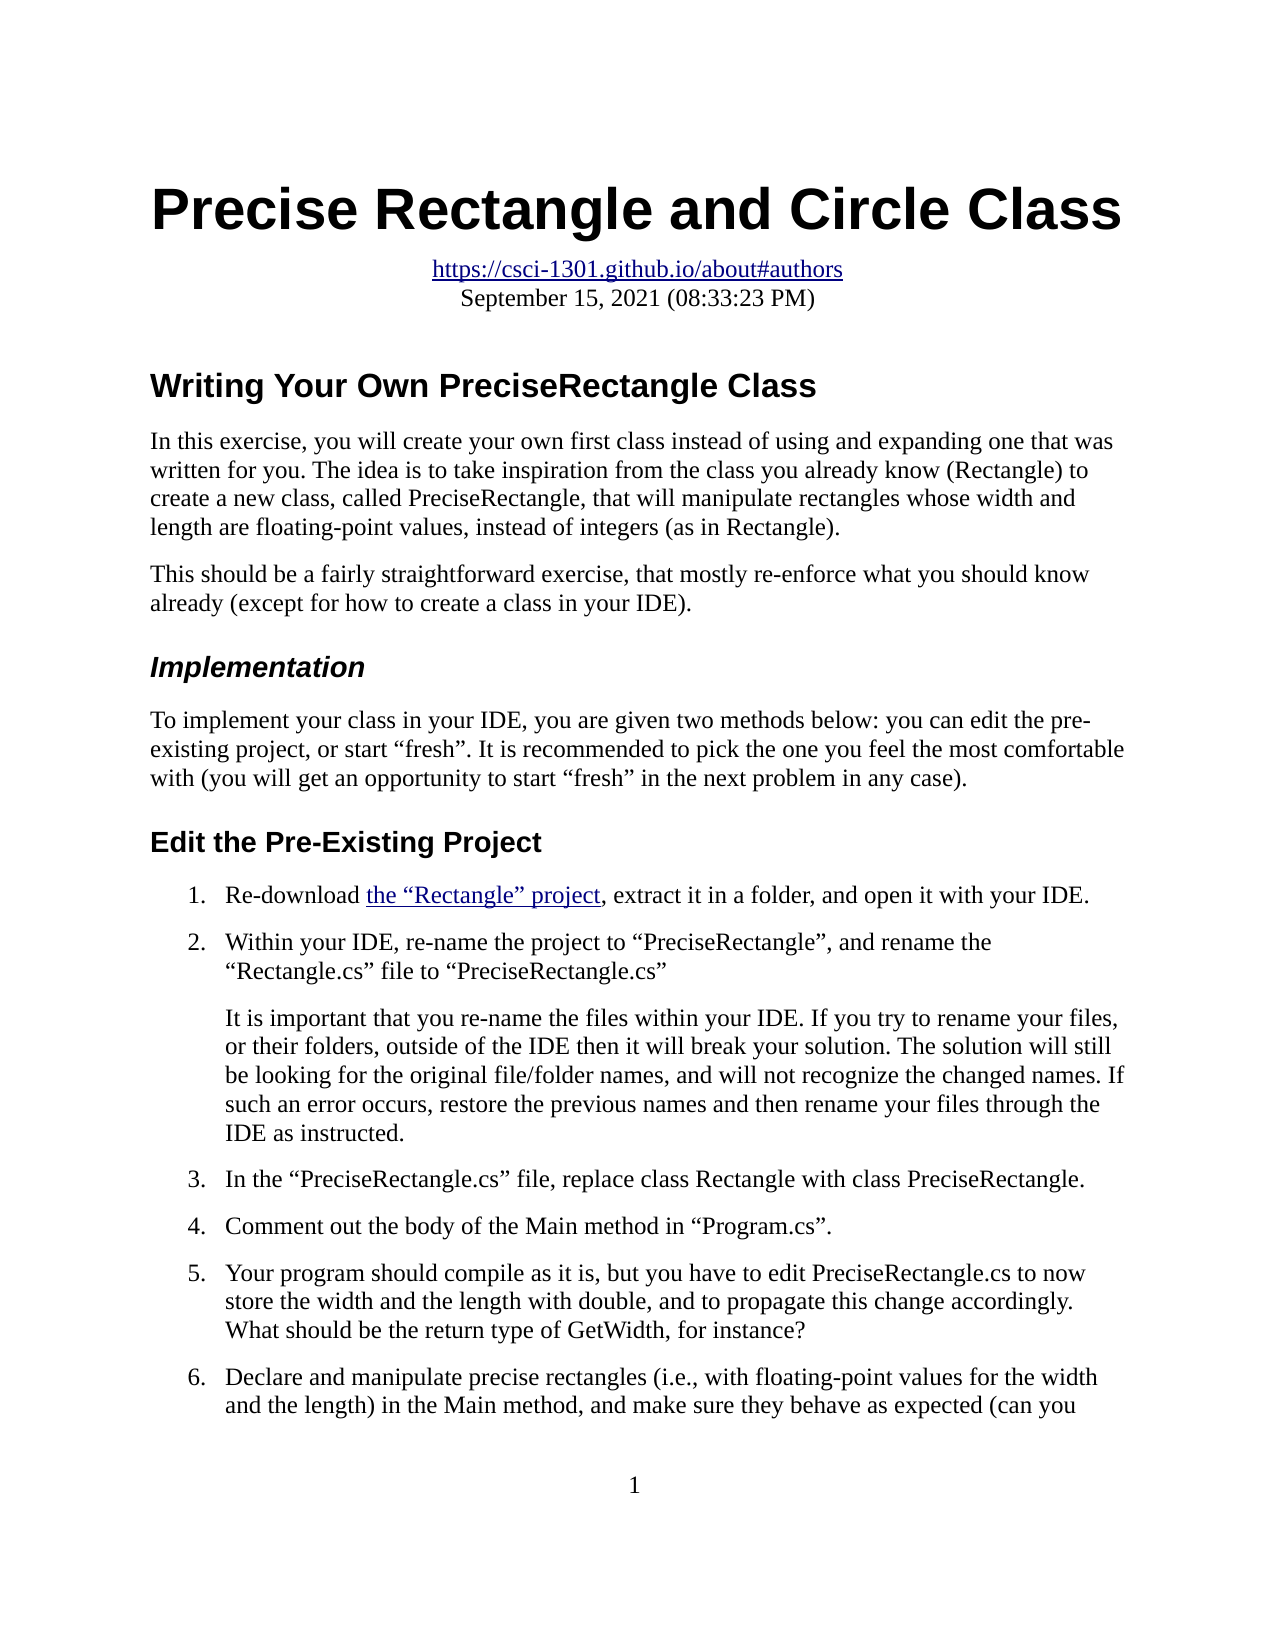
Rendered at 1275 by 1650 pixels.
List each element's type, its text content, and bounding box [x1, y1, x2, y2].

text September 15, 2021 (08:33:23 PM) [150, 283, 1125, 312]
list Within your IDE, re-name the project to “PreciseRectangle”, and rename the “Rectangle.cs” file to “PreciseRectangle.cs” [187, 927, 1125, 985]
list It is important that you re-name the files within your IDE. If you try to rename your files, or their folders, outside of the IDE then it will break your solution. The solution will still be looking for the original file/folder names, and will not recognize the changed names. If such an error occurs, restore the previous names and then rename your files through the IDE as instructed. [187, 1003, 1125, 1146]
text This should be a fairly straightforward exercise, that mostly re-enforce what you should know already (except for how to create a class in your IDE). [150, 559, 1125, 616]
text In this exercise, you will create your own first class instead of using and expanding one that was written for you. The idea is to take inspiration from the class you already know (Rectangle) to create a new class, called PreciseRectangle, that will manipulate rectangles whose width and length are floating-point values, instead of integers (as in Rectangle). [150, 426, 1125, 541]
list Declare and manipulate precise rectangles (i.e., with floating-point values for the width and the length) in the Main method, and make sure they behave as expected (can you [187, 1362, 1125, 1419]
list In the “PreciseRectangle.cs” file, replace class Rectangle with class PreciseRectangle. [187, 1164, 1125, 1193]
subtitle Implementation [150, 650, 1125, 684]
text https://csci-1301.github.io/about#authors [150, 254, 1125, 283]
list Re-download the “Rectangle” project, extract it in a folder, and open it with your IDE. [187, 881, 1125, 909]
list Your program should compile as it is, but you have to edit PreciseRectangle.cs to now store the width and the length with double, and to propagate this change accordingly. What should be the return type of GetWidth, for instance? [187, 1258, 1125, 1344]
text To implement your class in your IDE, you are given two methods below: you can edit the pre-existing project, or start “fresh”. It is recommended to pick the one you feel the most comfortable with (you will get an opportunity to start “fresh” in the next problem in any case). [150, 705, 1125, 792]
title Precise Rectangle and Circle Class [150, 175, 1125, 242]
list Comment out the body of the Main method in “Program.cs”. [187, 1211, 1125, 1240]
subtitle Writing Your Own PreciseRectangle Class [150, 366, 1125, 404]
subtitle Edit the Pre-Existing Project [150, 826, 1125, 859]
